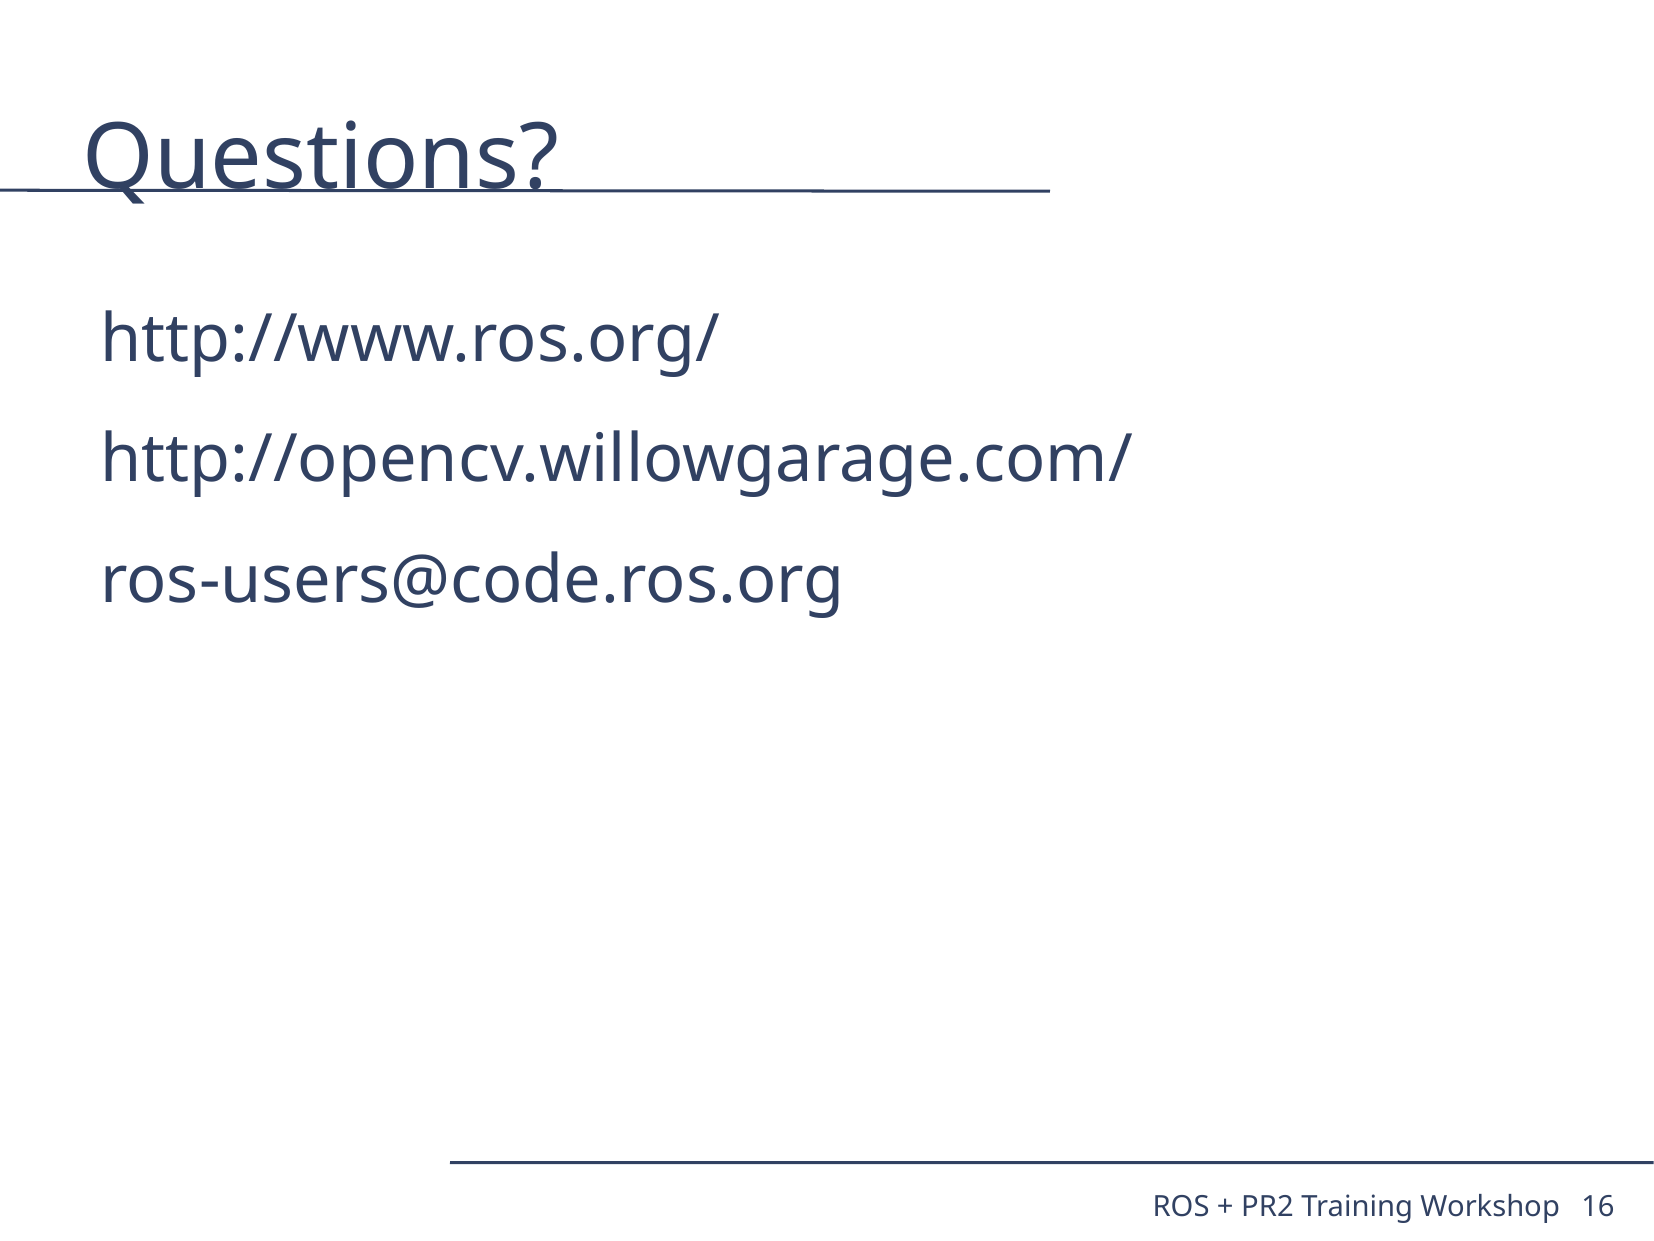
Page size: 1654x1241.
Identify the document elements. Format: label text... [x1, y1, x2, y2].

list http://www.ros.org/ http://opencv.willowgarage.com/ ros-users@code.ros.org [82, 290, 1571, 1109]
title Questions? [82, 56, 1571, 250]
